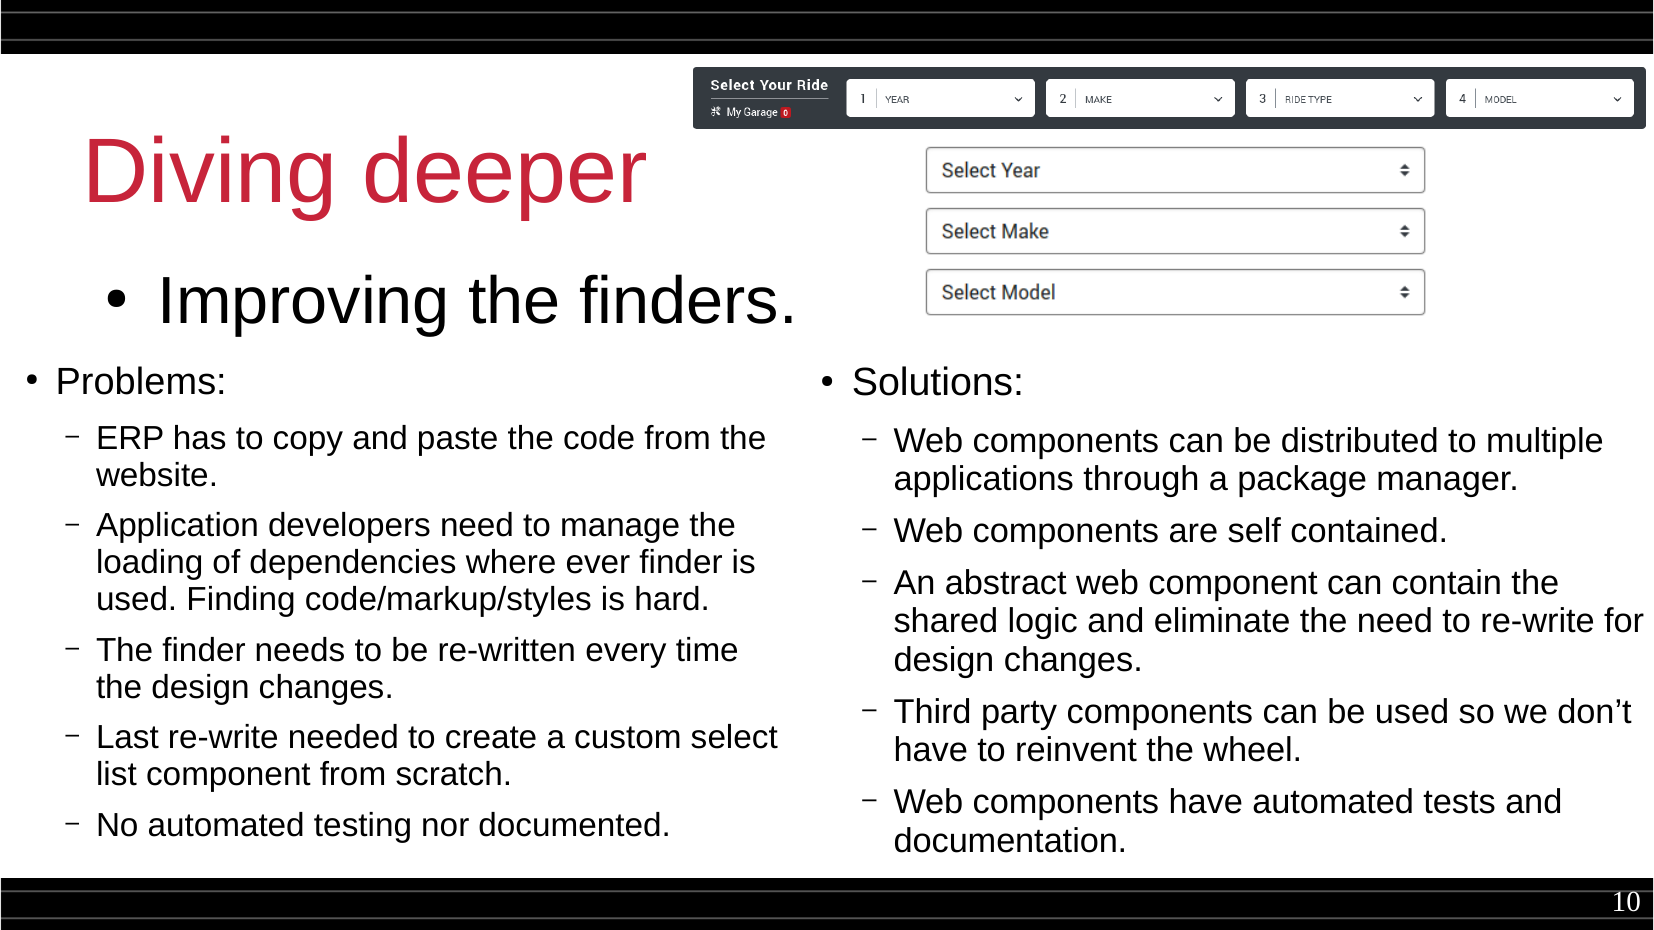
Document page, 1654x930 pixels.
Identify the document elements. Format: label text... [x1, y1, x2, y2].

title Diving deeper [82, 92, 1571, 248]
picture [0, 0, 1654, 54]
list Improving the finders. [86, 263, 1575, 345]
picture [0, 878, 1654, 930]
picture [687, 59, 1651, 134]
list Problems: ERP has to copy and paste the code from the website. Application developers need to manage the loading of dependencies where ever finder is used. Finding code/markup/styles is hard. The finder needs to be re-written every time the design changes. Last re-write needed to create a custom select list component from scratch. No automated testing nor documented. [15, 359, 781, 856]
list Solutions: Web components can be distributed to multiple applications through a package manager. Web components are self contained. An abstract web component can contain the shared logic and eliminate the need to re-write for design changes. Third party components can be used so we don’t have to reinvent the wheel. Web components have automated tests and documentation. [810, 360, 1653, 871]
picture [915, 136, 1440, 331]
